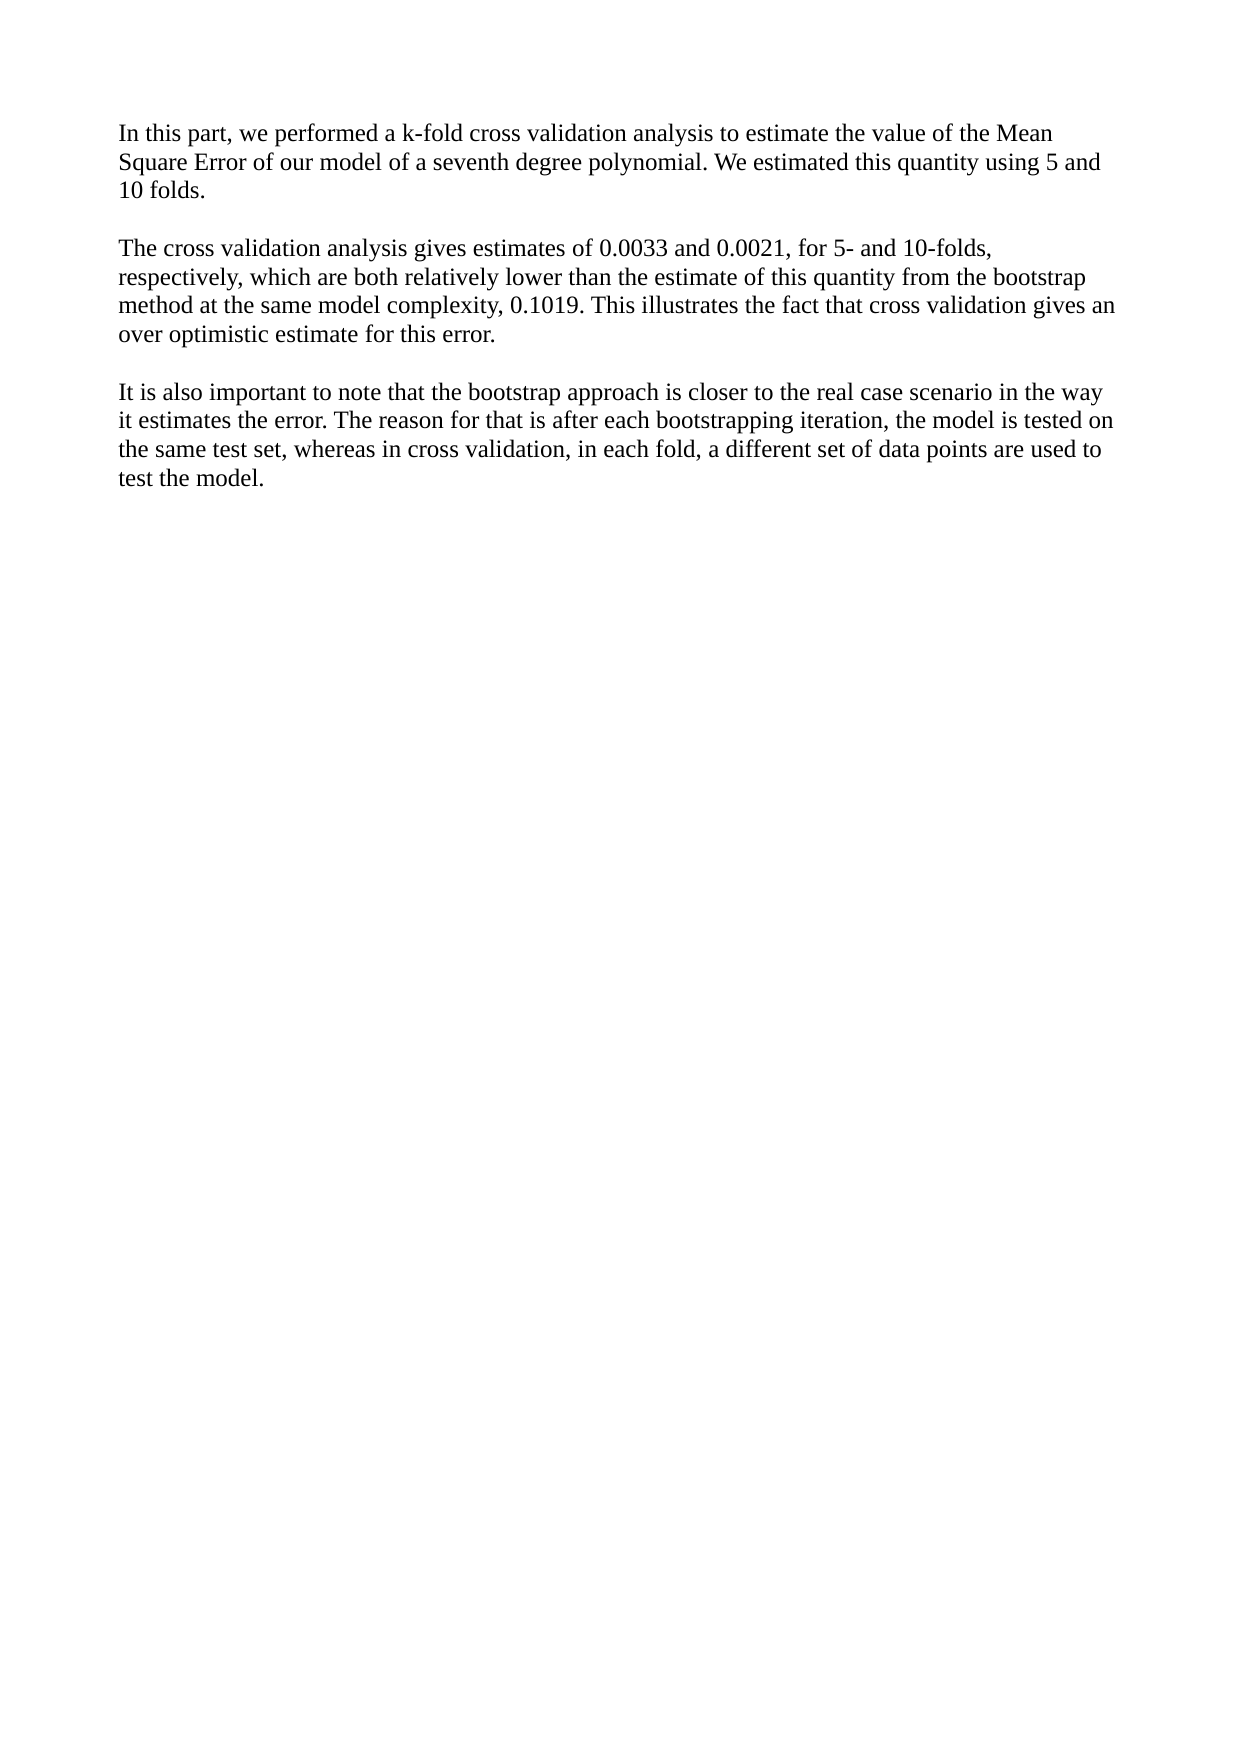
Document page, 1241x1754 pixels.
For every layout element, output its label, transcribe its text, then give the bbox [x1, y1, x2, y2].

text It is also important to note that the bootstrap approach is closer to the real case scenario in the way it estimates the error. The reason for that is after each bootstrapping iteration, the model is tested on the same test set, whereas in cross validation, in each fold, a different set of data points are used to test the model. [118, 377, 1122, 492]
text In this part, we performed a k-fold cross validation analysis to estimate the value of the Mean Square Error of our model of a seventh degree polynomial. We estimated this quantity using 5 and 10 folds. [118, 118, 1122, 204]
text The cross validation analysis gives estimates of 0.0033 and 0.0021, for 5- and 10-folds, respectively, which are both relatively lower than the estimate of this quantity from the bootstrap method at the same model complexity, 0.1019. This illustrates the fact that cross validation gives an over optimistic estimate for this error. [118, 233, 1122, 348]
